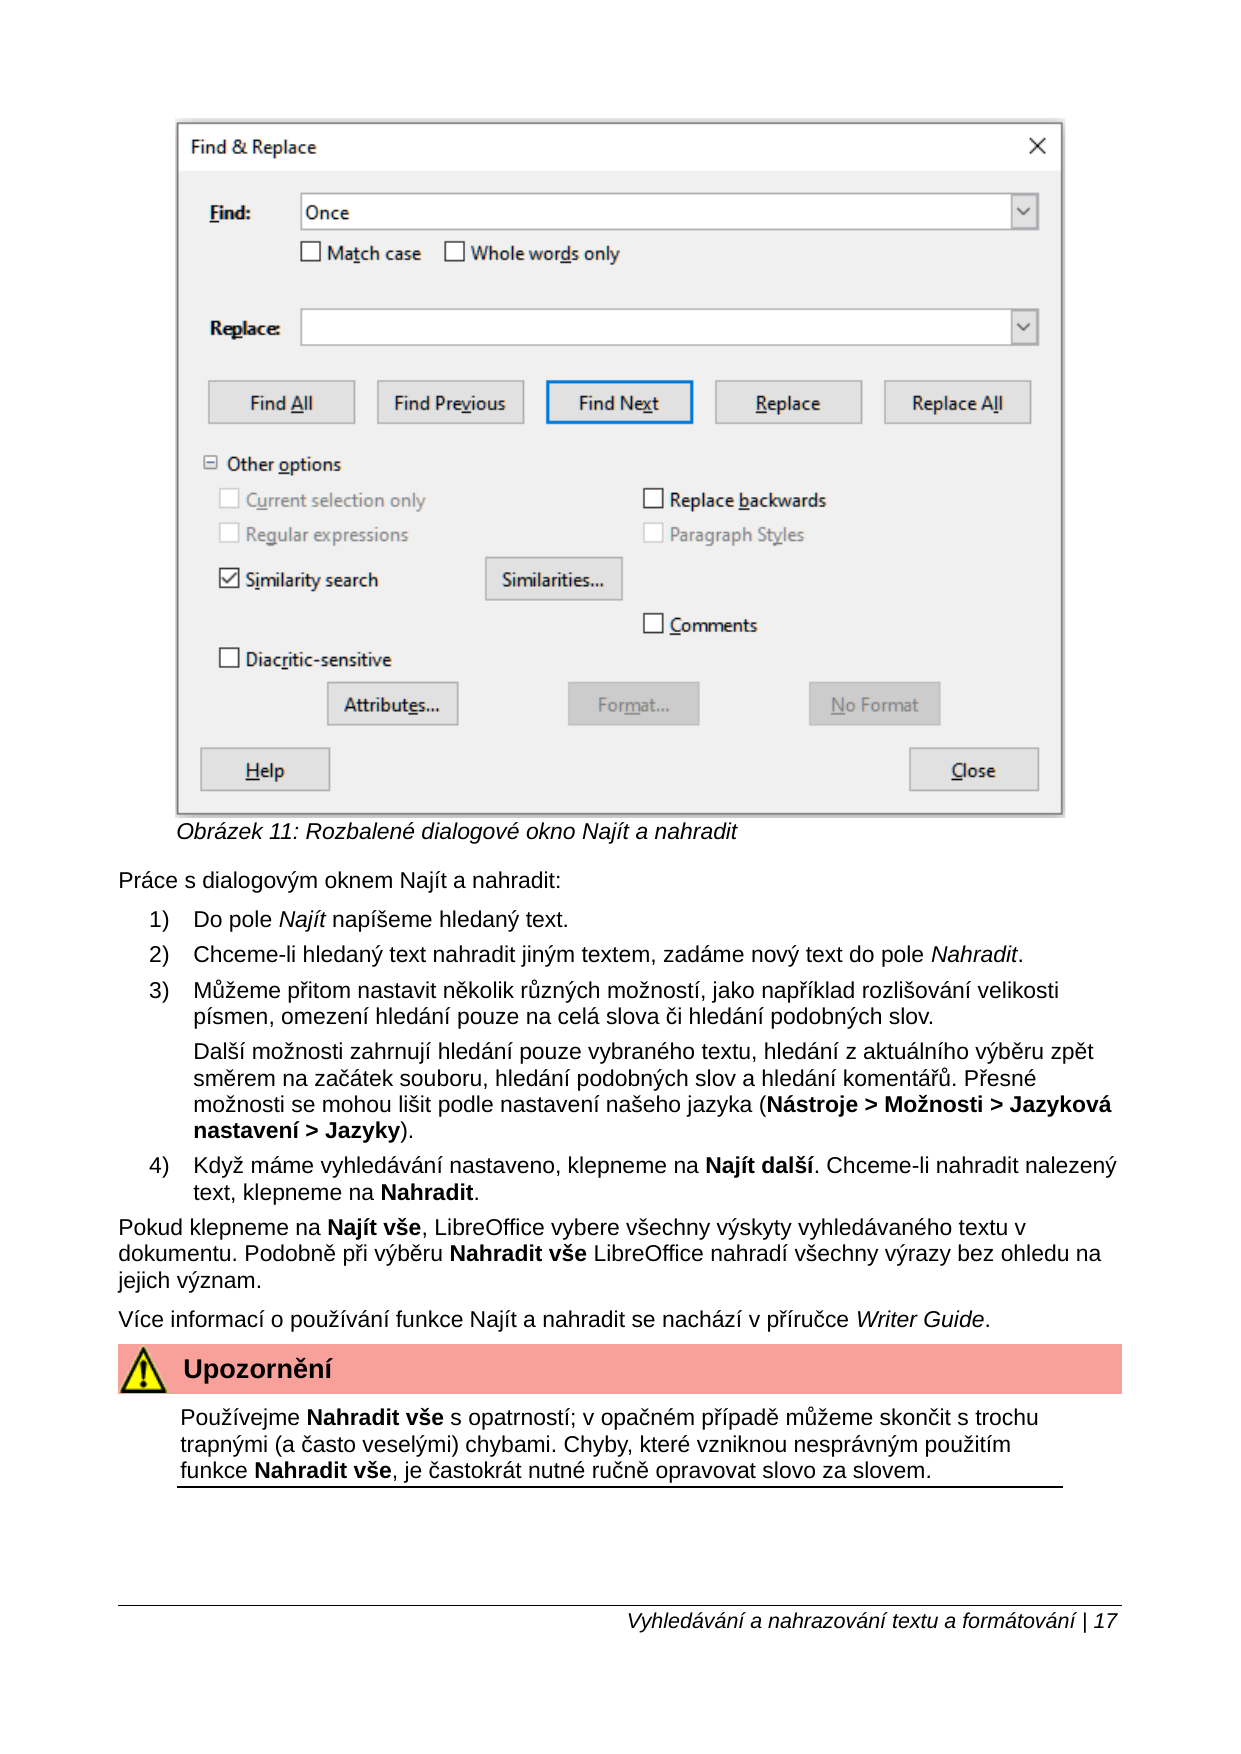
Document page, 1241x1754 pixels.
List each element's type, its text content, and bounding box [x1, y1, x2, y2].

list Chceme-li hledaný text nahradit jiným textem, zadáme nový text do pole Nahradit. [169, 941, 1122, 968]
picture [175, 118, 1066, 818]
text Práce s dialogovým oknem Najít a nahradit: [118, 867, 1122, 894]
text Používejme Nahradit vše s opatrností; v opačném případě můžeme skončit s trochu trapnými (a často veselými) chybami. Chyby, které vzniknou nesprávným použitím funkce Nahradit vše, je častokrát nutné ručně opravovat slovo za slovem. [177, 1401, 1063, 1486]
text Obrázek 11: Rozbalené dialogové okno Najít a nahradit [176, 818, 1064, 844]
list Můžeme přitom nastavit několik různých možností, jako například rozlišování velikosti písmen, omezení hledání pouze na celá slova či hledání podobných slov. [169, 977, 1122, 1029]
text Více informací o používání funkce Najít a nahradit se nachází v příručce Writer Guide. [118, 1306, 1122, 1332]
text Pokud klepneme na Najít vše, LibreOffice vybere všechny výskyty vyhledávaného textu v dokumentu. Podobně při výběru Nahradit vše LibreOffice nahradí všechny výrazy bez ohledu na jejich význam. [118, 1214, 1122, 1293]
picture [119, 1345, 167, 1393]
list Další možnosti zahrnují hledání pouze vybraného textu, hledání z aktuálního výběru zpět směrem na začátek souboru, hledání podobných slov a hledání komentářů. Přesné možnosti se mohou lišit podle nastavení našeho jazyka (Nástroje > Možnosti > Jazyková nastavení > Jazyky). [193, 1038, 1122, 1143]
list Když máme vyhledávání nastaveno, klepneme na Najít další. Chceme-li nahradit nalezený text, klepneme na Nahradit. [169, 1152, 1122, 1205]
list Do pole Najít napíšeme hledaný text. [169, 906, 1122, 932]
subtitle Upozornění [118, 1344, 1122, 1394]
